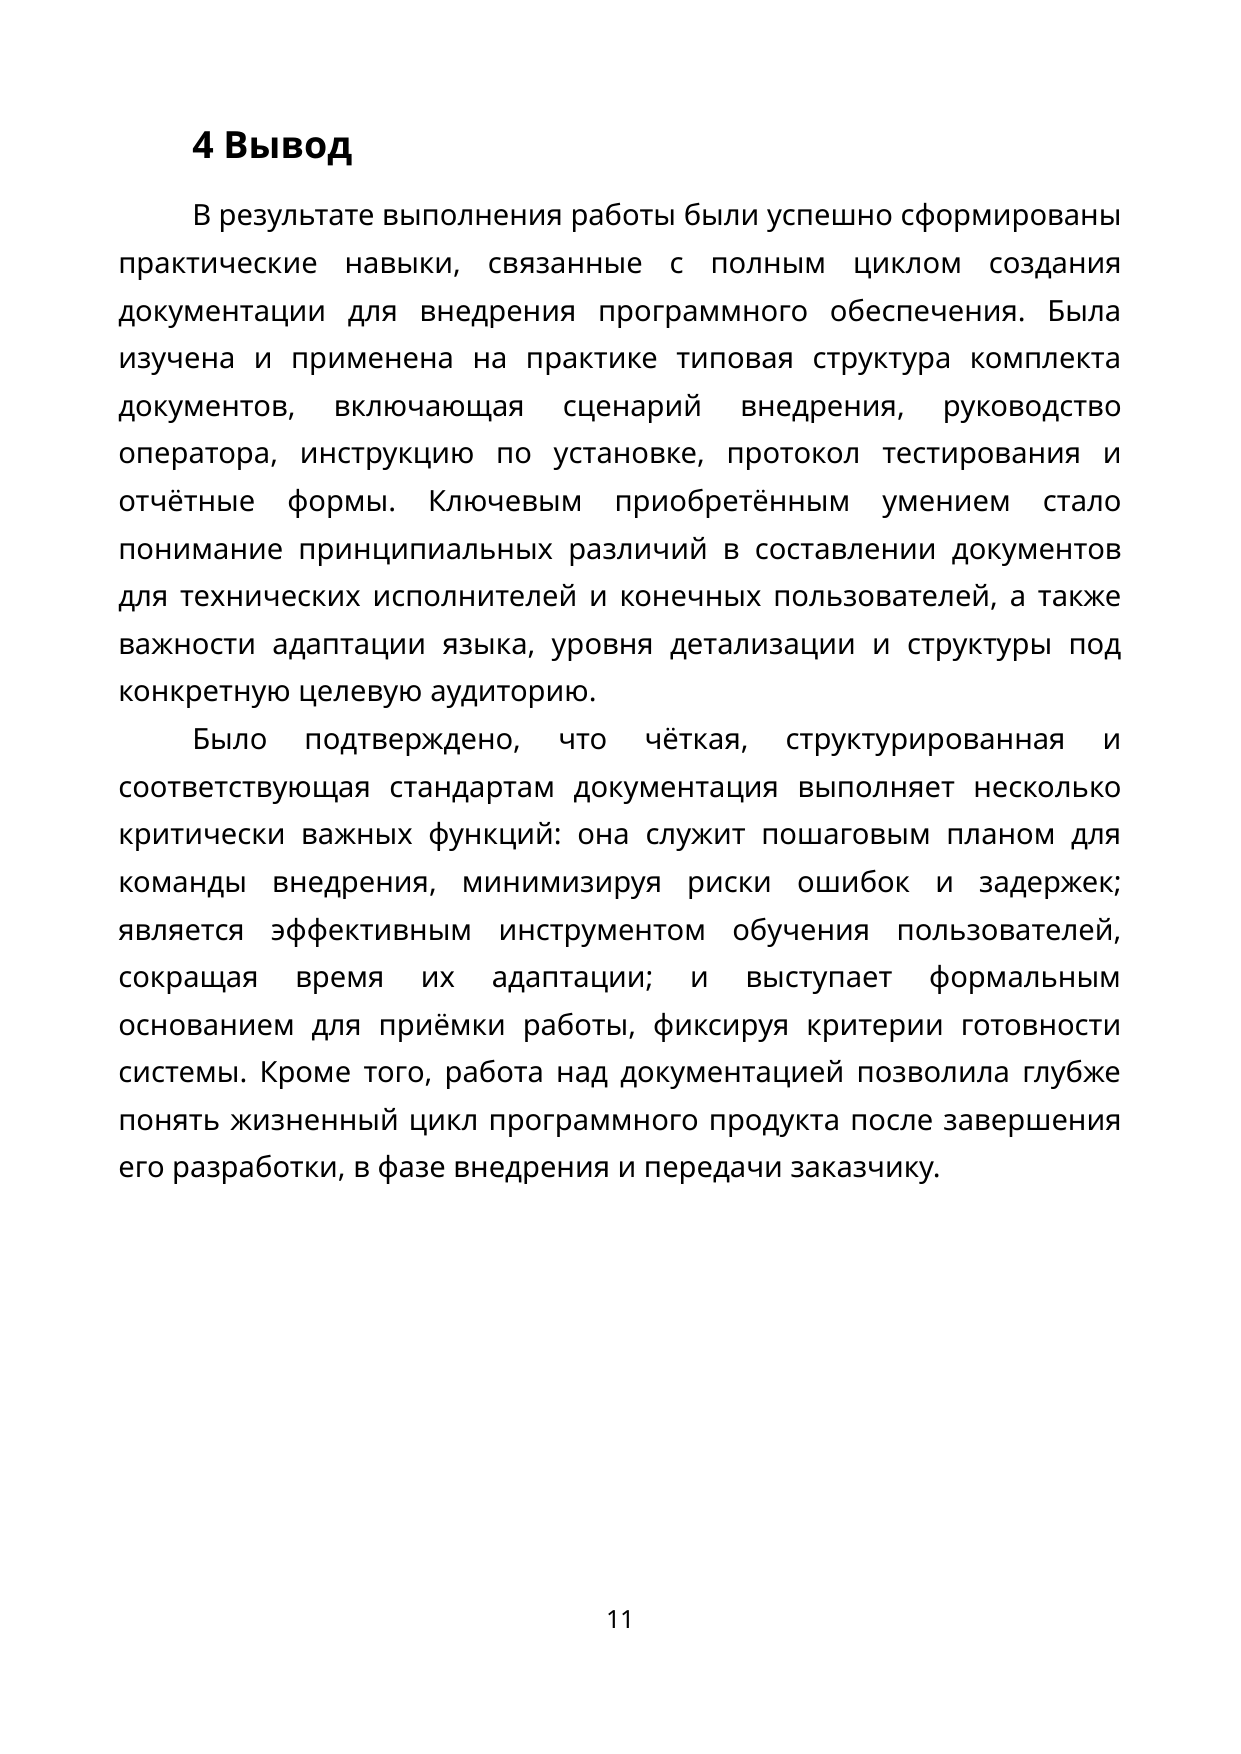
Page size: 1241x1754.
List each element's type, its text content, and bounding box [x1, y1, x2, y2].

text В результате выполнения работы были успешно сформированы практические навыки, связанные с полным циклом создания документации для внедрения программного обеспечения. Была изучена и применена на практике типовая структура комплекта документов, включающая сценарий внедрения, руководство оператора, инструкцию по установке, протокол тестирования и отчётные формы. Ключевым приобретённым умением стало понимание принципиальных различий в составлении документов для технических исполнителей и конечных пользователей, а также важности адаптации языка, уровня детализации и структуры под конкретную целевую аудиторию. [118, 195, 1122, 710]
subtitle 4 Вывод [118, 118, 1122, 169]
text Было подтверждено, что чёткая, структурированная и соответствующая стандартам документация выполняет несколько критически важных функций: она служит пошаговым планом для команды внедрения, минимизируя риски ошибок и задержек; является эффективным инструментом обучения пользователей, сокращая время их адаптации; и выступает формальным основанием для приёмки работы, фиксируя критерии готовности системы. Кроме того, работа над документацией позволила глубже понять жизненный цикл программного продукта после завершения его разработки, в фазе внедрения и передачи заказчику. [118, 718, 1122, 1186]
